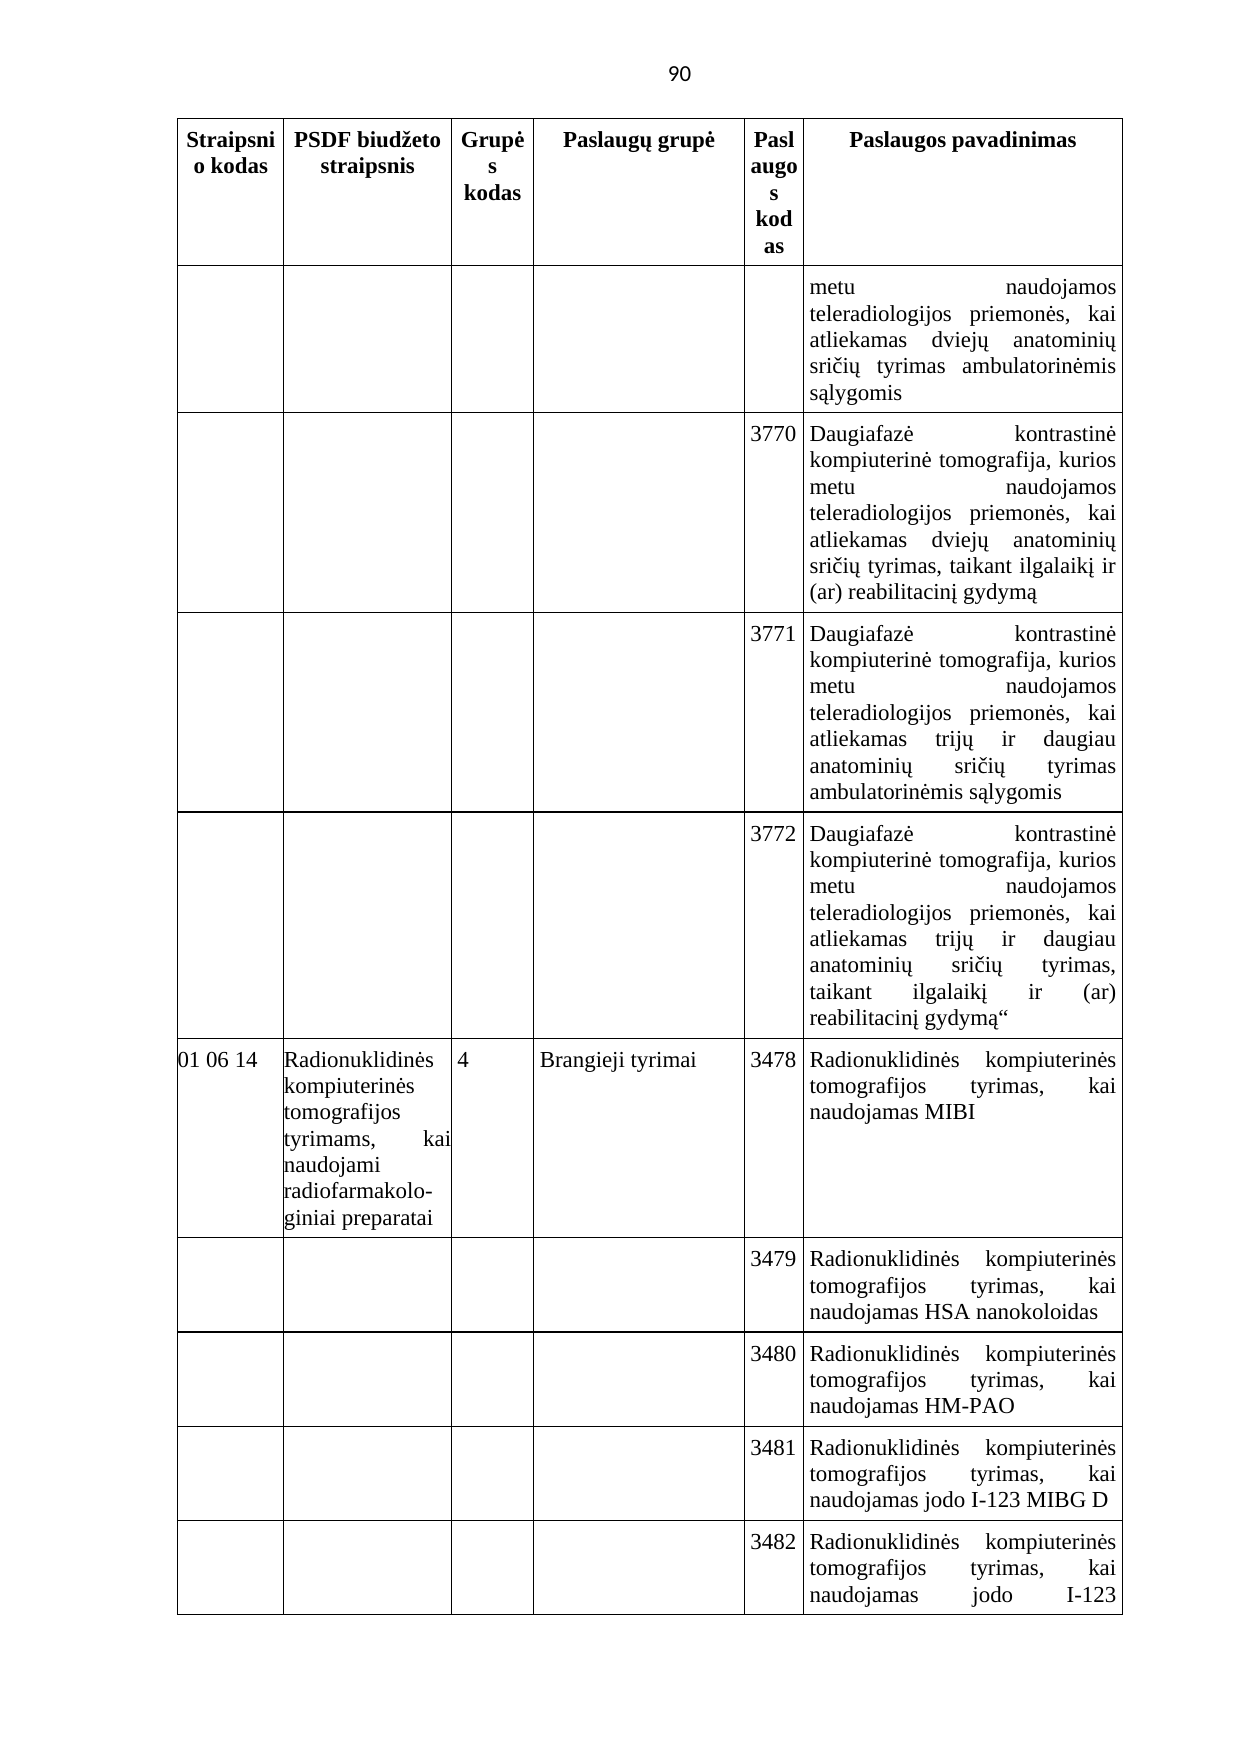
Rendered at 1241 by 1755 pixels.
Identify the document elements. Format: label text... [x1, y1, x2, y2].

table_cell [534, 1333, 744, 1426]
table_cell [534, 1238, 744, 1331]
table_cell [284, 813, 451, 1037]
table_cell [534, 266, 744, 412]
table_cell 3771 [745, 613, 803, 811]
table_cell [452, 1238, 533, 1331]
table_cell [178, 1238, 283, 1331]
table_cell [534, 1521, 744, 1614]
table_cell 3478 [745, 1039, 803, 1237]
table_cell 3770 [745, 413, 803, 612]
table_cell [178, 1427, 283, 1520]
table_cell Daugiafazė kontrastinė kompiuterinė tomografija, kurios metu naudojamos teleradiologijos priemonės, kai atliekamas dviejų anatominių sričių tyrimas, taikant ilgalaikį ir (ar) reabilitacinį gydymą [804, 413, 1122, 612]
table_cell [178, 1333, 283, 1426]
table_cell Radionuklidinės kompiuterinės tomografijos tyrimas, kai naudojamas jodo I-123 MIBG D [804, 1427, 1122, 1520]
table_cell [534, 613, 744, 811]
table_cell [534, 813, 744, 1037]
table_cell [284, 613, 451, 811]
table_cell [178, 613, 283, 811]
table_cell [284, 1427, 451, 1520]
table_cell 01 06 14 [178, 1039, 283, 1237]
table_cell Radionuklidinės kompiuterinės tomografijos tyrimas, kai naudojamas jodo I-123 [804, 1521, 1122, 1614]
table_cell [284, 413, 451, 612]
table_cell [178, 413, 283, 612]
table_cell [178, 1521, 283, 1614]
table_header Paslaugos pavadinimas [804, 119, 1122, 265]
table_cell 3772 [745, 813, 803, 1037]
table_cell Brangieji tyrimai [534, 1039, 744, 1237]
table_cell metu naudojamos teleradiologijos priemonės, kai atliekamas dviejų anatominių sričių tyrimas ambulatorinėmis sąlygomis [804, 266, 1122, 412]
table_header Paslaugų grupė [534, 119, 744, 265]
table_cell [452, 613, 533, 811]
table_cell Daugiafazė kontrastinė kompiuterinė tomografija, kurios metu naudojamos teleradiologijos priemonės, kai atliekamas trijų ir daugiau anatominių sričių tyrimas, taikant ilgalaikį ir (ar) reabilitacinį gydymą“ [804, 813, 1122, 1037]
table_cell Radionuklidinės kompiuterinės tomografijos tyrimams, kai naudojami radiofarmakolo-giniai preparatai [284, 1039, 451, 1237]
table_cell [284, 1333, 451, 1426]
table_cell Radionuklidinės kompiuterinės tomografijos tyrimas, kai naudojamas HSA nanokoloidas [804, 1238, 1122, 1331]
table_cell [284, 1521, 451, 1614]
table_cell 3481 [745, 1427, 803, 1520]
table_cell Radionuklidinės kompiuterinės tomografijos tyrimas, kai naudojamas MIBI [804, 1039, 1122, 1237]
table_cell 3479 [745, 1238, 803, 1331]
table_cell [452, 413, 533, 612]
table_cell [452, 1521, 533, 1614]
table_cell [284, 266, 451, 412]
table_header Paslaugos kodas [745, 119, 803, 265]
table_cell [178, 266, 283, 412]
table_cell [452, 813, 533, 1037]
table_cell Radionuklidinės kompiuterinės tomografijos tyrimas, kai naudojamas HM-PAO [804, 1333, 1122, 1426]
table_cell 3482 [745, 1521, 803, 1614]
table_cell 4 [452, 1039, 533, 1237]
table_cell [452, 266, 533, 412]
table_header PSDF biudžeto straipsnis [284, 119, 451, 265]
table_cell Daugiafazė kontrastinė kompiuterinė tomografija, kurios metu naudojamos teleradiologijos priemonės, kai atliekamas trijų ir daugiau anatominių sričių tyrimas ambulatorinėmis sąlygomis [804, 613, 1122, 811]
table_cell [178, 813, 283, 1037]
table_header Straipsnio kodas [178, 119, 283, 265]
table_cell [745, 266, 803, 412]
table_cell [452, 1333, 533, 1426]
table_cell [452, 1427, 533, 1520]
table_cell [284, 1238, 451, 1331]
table_cell [534, 1427, 744, 1520]
table_cell 3480 [745, 1333, 803, 1426]
table_header Grupės kodas [452, 119, 533, 265]
table_cell [534, 413, 744, 612]
